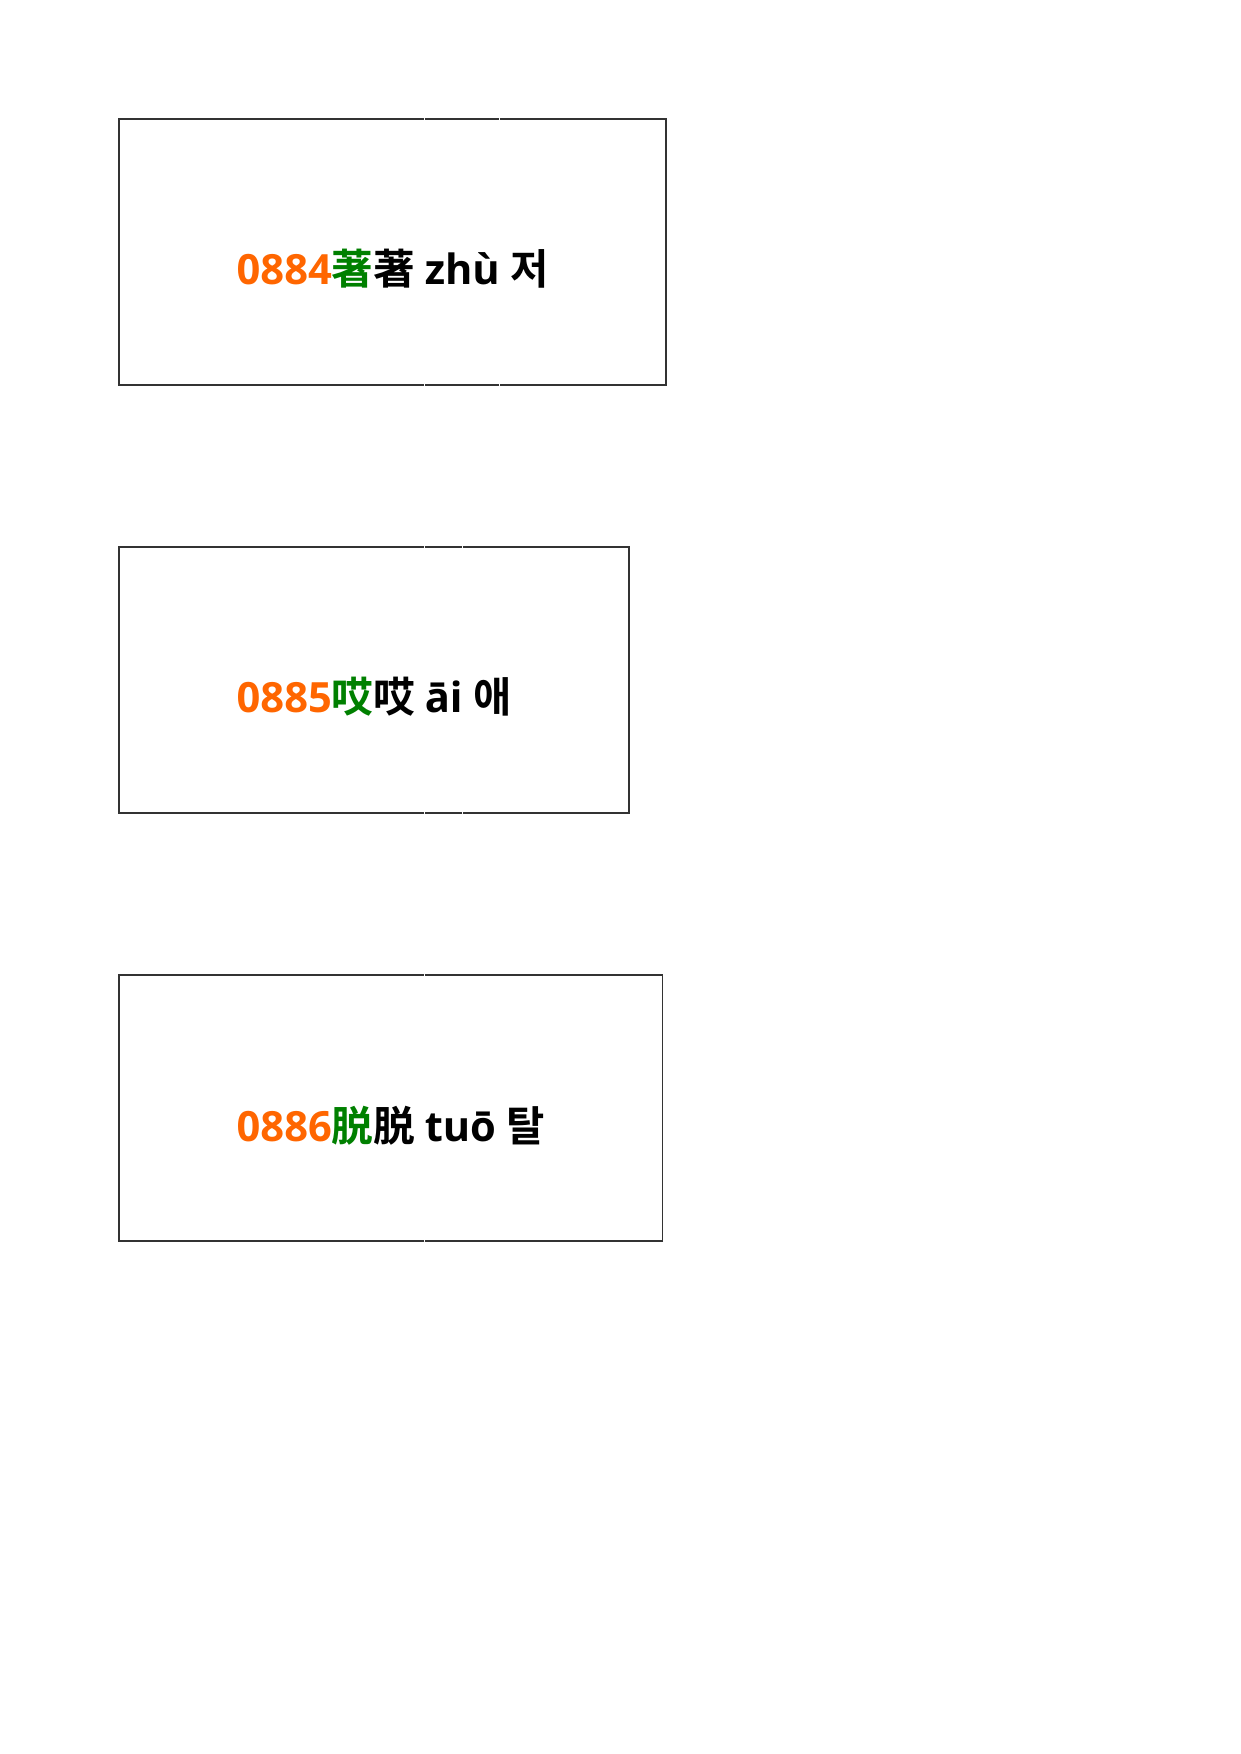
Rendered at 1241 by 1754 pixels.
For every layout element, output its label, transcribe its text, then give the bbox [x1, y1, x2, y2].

text 0884著著 zhù 저 [120, 119, 665, 385]
text [630, 546, 1122, 814]
text [663, 974, 1122, 1242]
text [667, 118, 1122, 386]
text 0886脱脱 tuō 탈 [120, 975, 662, 1241]
text 0885哎哎 āi 애 [120, 547, 628, 813]
